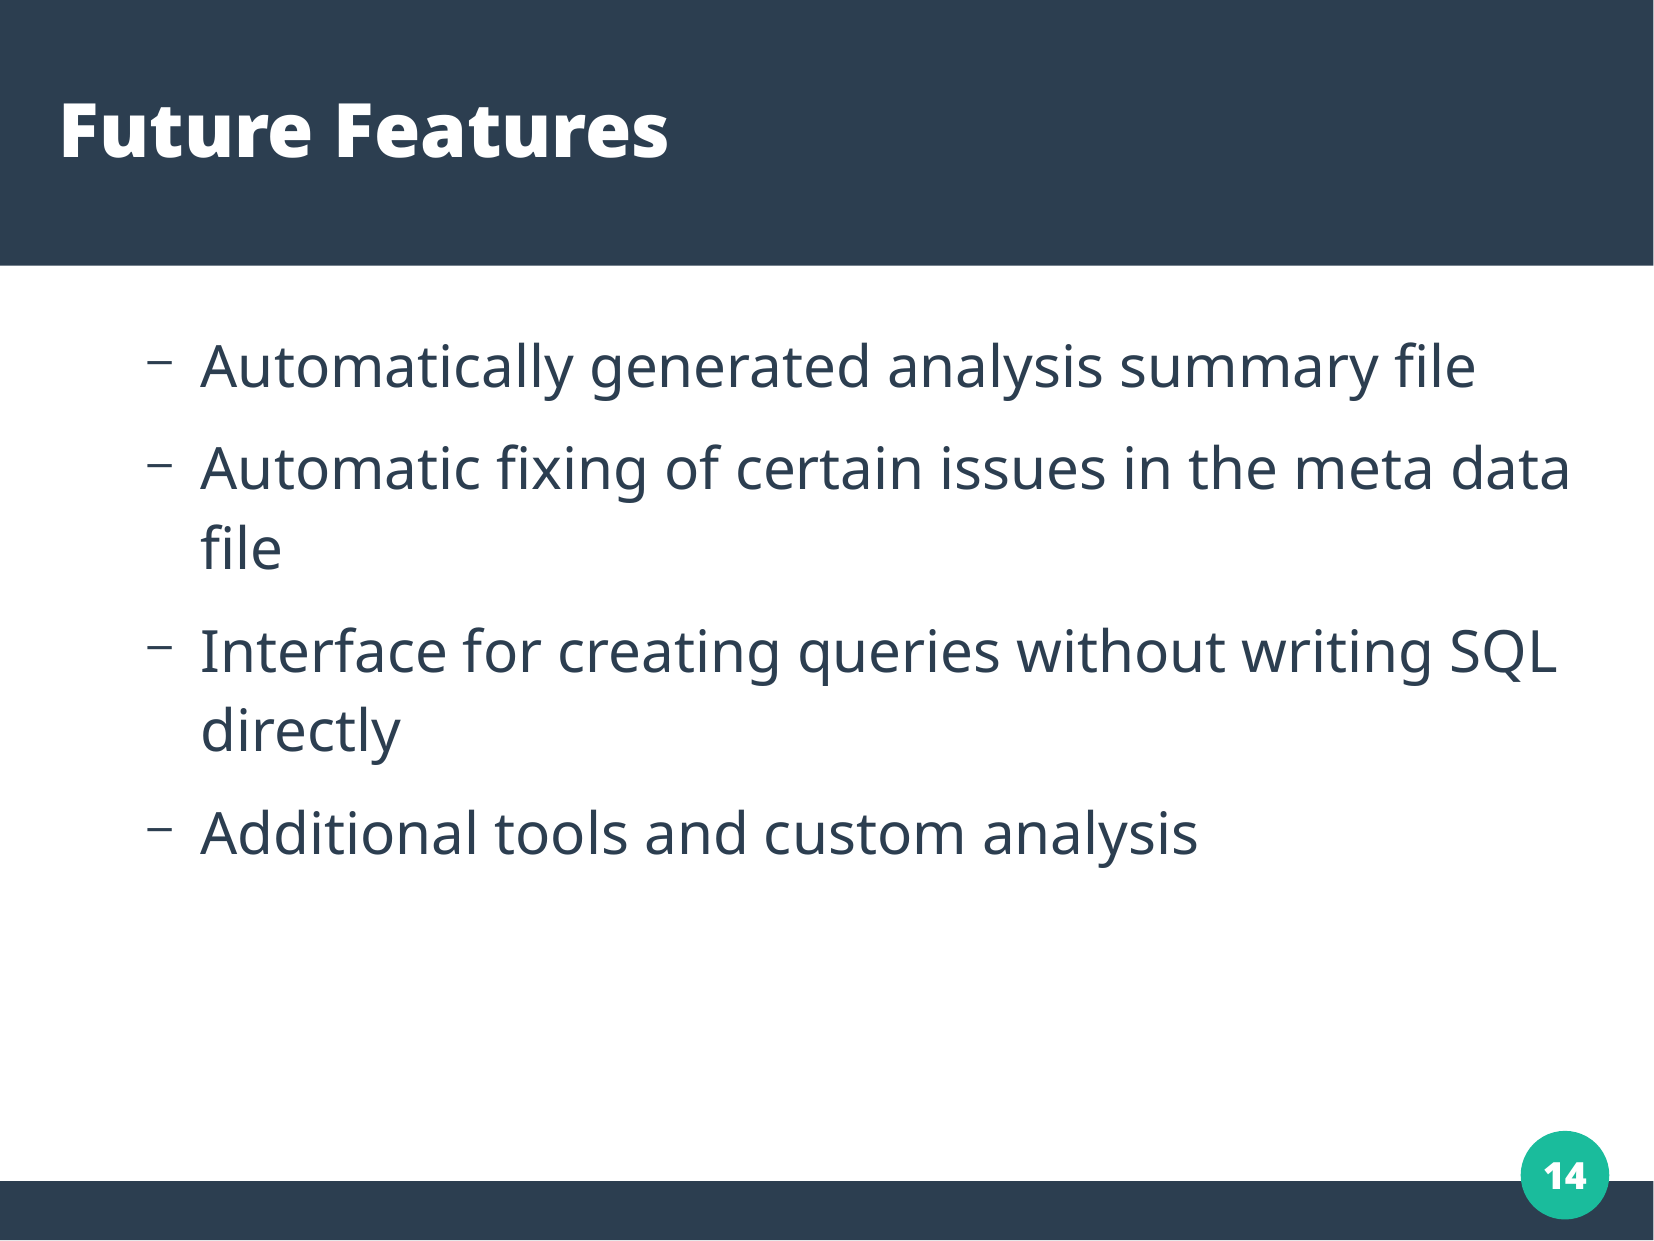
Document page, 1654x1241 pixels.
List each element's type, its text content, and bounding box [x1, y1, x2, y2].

list Automatically generated analysis summary file Automatic fixing of certain issues in the meta data file Interface for creating queries without writing SQL directly Additional tools and custom analysis [59, 324, 1595, 1152]
title Future Features [59, 49, 1595, 207]
